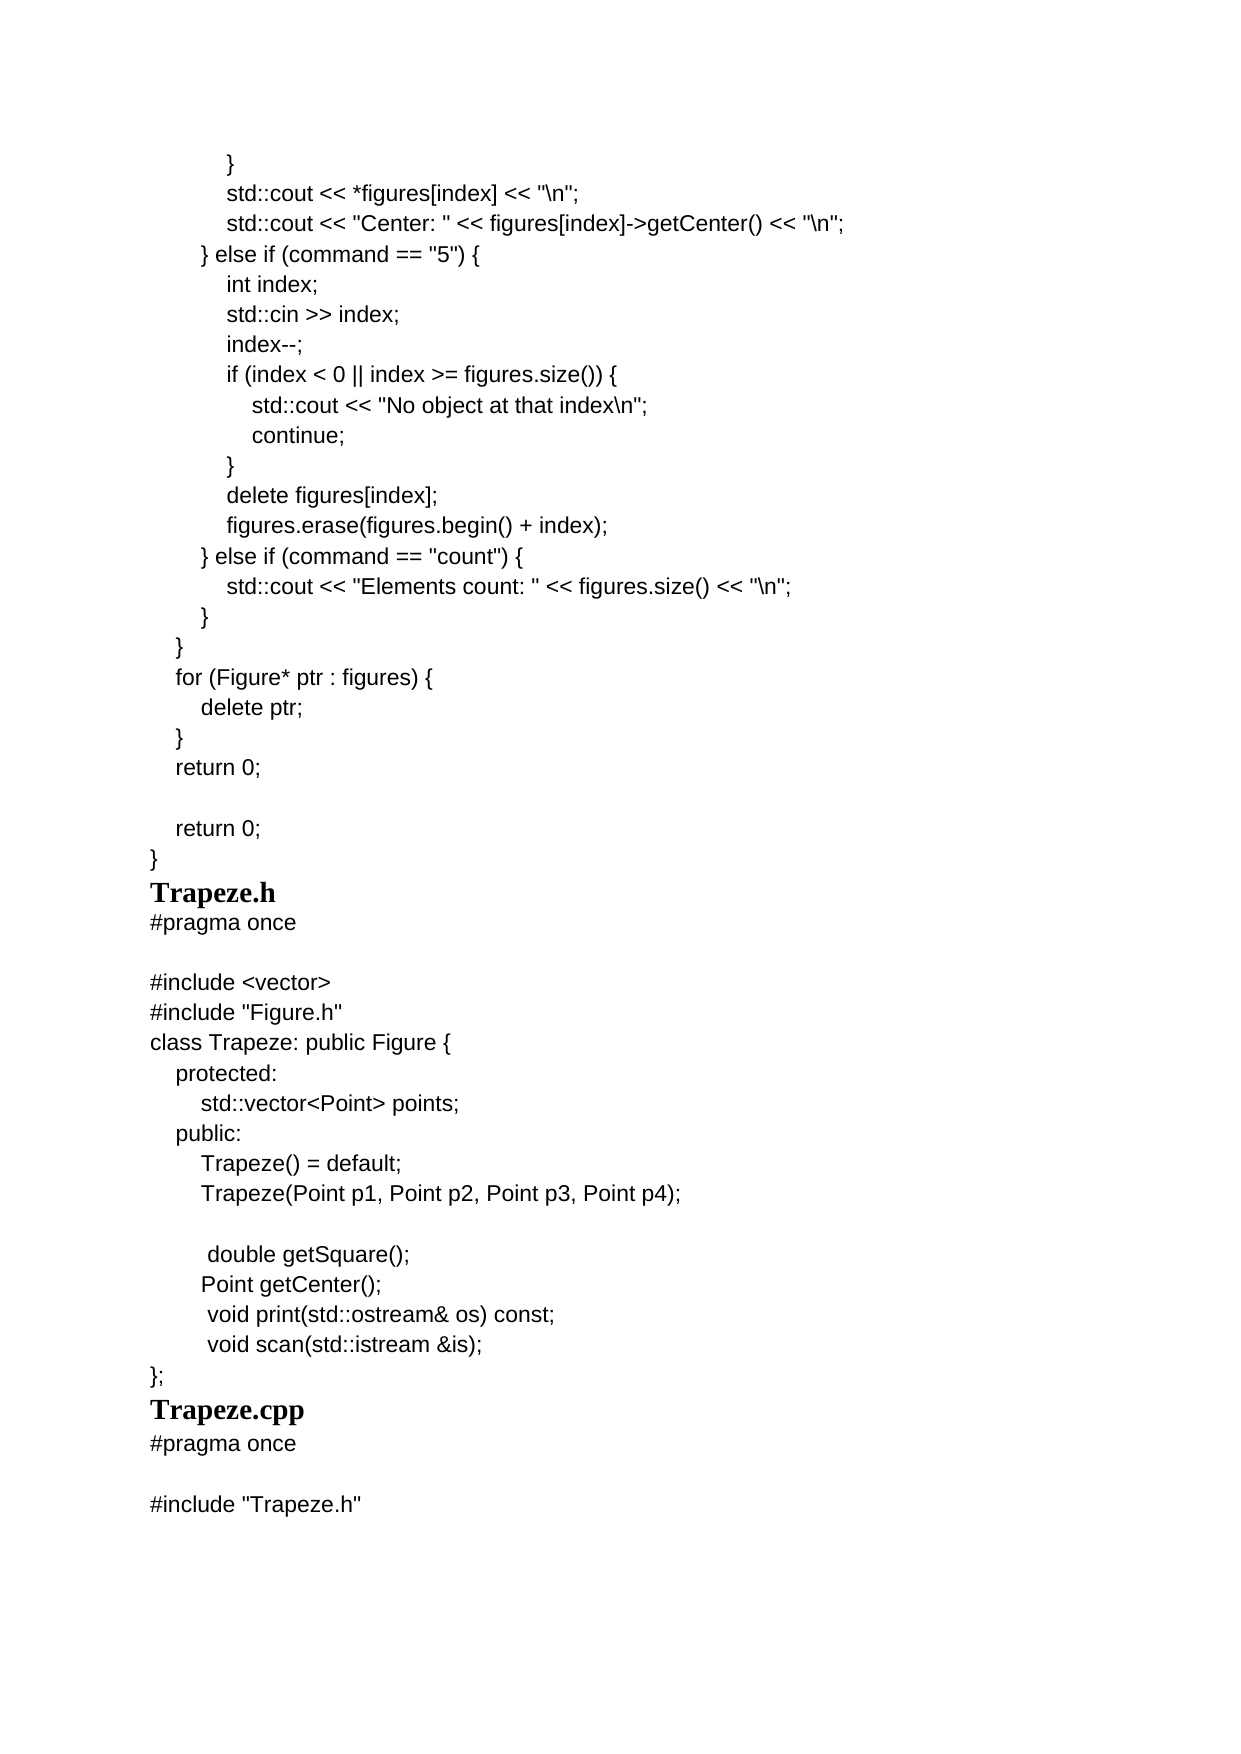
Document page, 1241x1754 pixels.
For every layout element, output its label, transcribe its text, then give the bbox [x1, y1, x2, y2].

text } [150, 845, 1090, 871]
text Trapeze.cpp [150, 1392, 1090, 1425]
text std::cin >> index; [150, 301, 1090, 327]
text for (Figure* ptr : figures) { [150, 663, 1090, 690]
text return 0; [150, 754, 1090, 781]
text #include "Figure.h" [150, 999, 1090, 1026]
text delete figures[index]; [150, 482, 1090, 509]
text std::vector<Point> points; [150, 1090, 1090, 1116]
text std::cout << "Elements count: " << figures.size() << "\n"; [150, 573, 1090, 599]
text double getSquare(); [150, 1241, 1090, 1267]
text std::cout << *figures[index] << "\n"; [150, 180, 1090, 207]
text #pragma once [150, 908, 1090, 935]
text Trapeze(Point p1, Point p2, Point p3, Point p4); [150, 1180, 1090, 1207]
text figures.erase(figures.begin() + index); [150, 512, 1090, 539]
text delete ptr; [150, 694, 1090, 720]
text } [150, 633, 1090, 660]
text std::cout << "Center: " << figures[index]->getCenter() << "\n"; [150, 210, 1090, 237]
text Trapeze.h [150, 875, 1090, 908]
text #include <vector> [150, 969, 1090, 995]
text #include "Trapeze.h" [150, 1491, 1090, 1517]
text void print(std::ostream& os) const; [150, 1301, 1090, 1328]
text std::cout << "No object at that index\n"; [150, 392, 1090, 418]
text return 0; [150, 814, 1090, 841]
text public: [150, 1120, 1090, 1146]
text int index; [150, 271, 1090, 297]
text } else if (command == "5") { [150, 241, 1090, 267]
text } [150, 724, 1090, 750]
text } [150, 603, 1090, 629]
text } [150, 452, 1090, 478]
text Trapeze() = default; [150, 1150, 1090, 1177]
text #pragma once [150, 1430, 1090, 1457]
text }; [150, 1362, 1090, 1388]
text Point getCenter(); [150, 1271, 1090, 1297]
text } else if (command == "count") { [150, 543, 1090, 569]
text class Trapeze: public Figure { [150, 1029, 1090, 1056]
text void scan(std::istream &is); [150, 1331, 1090, 1358]
text continue; [150, 422, 1090, 448]
text index--; [150, 331, 1090, 358]
text protected: [150, 1059, 1090, 1086]
text } [150, 150, 1090, 176]
text if (index < 0 || index >= figures.size()) { [150, 361, 1090, 388]
